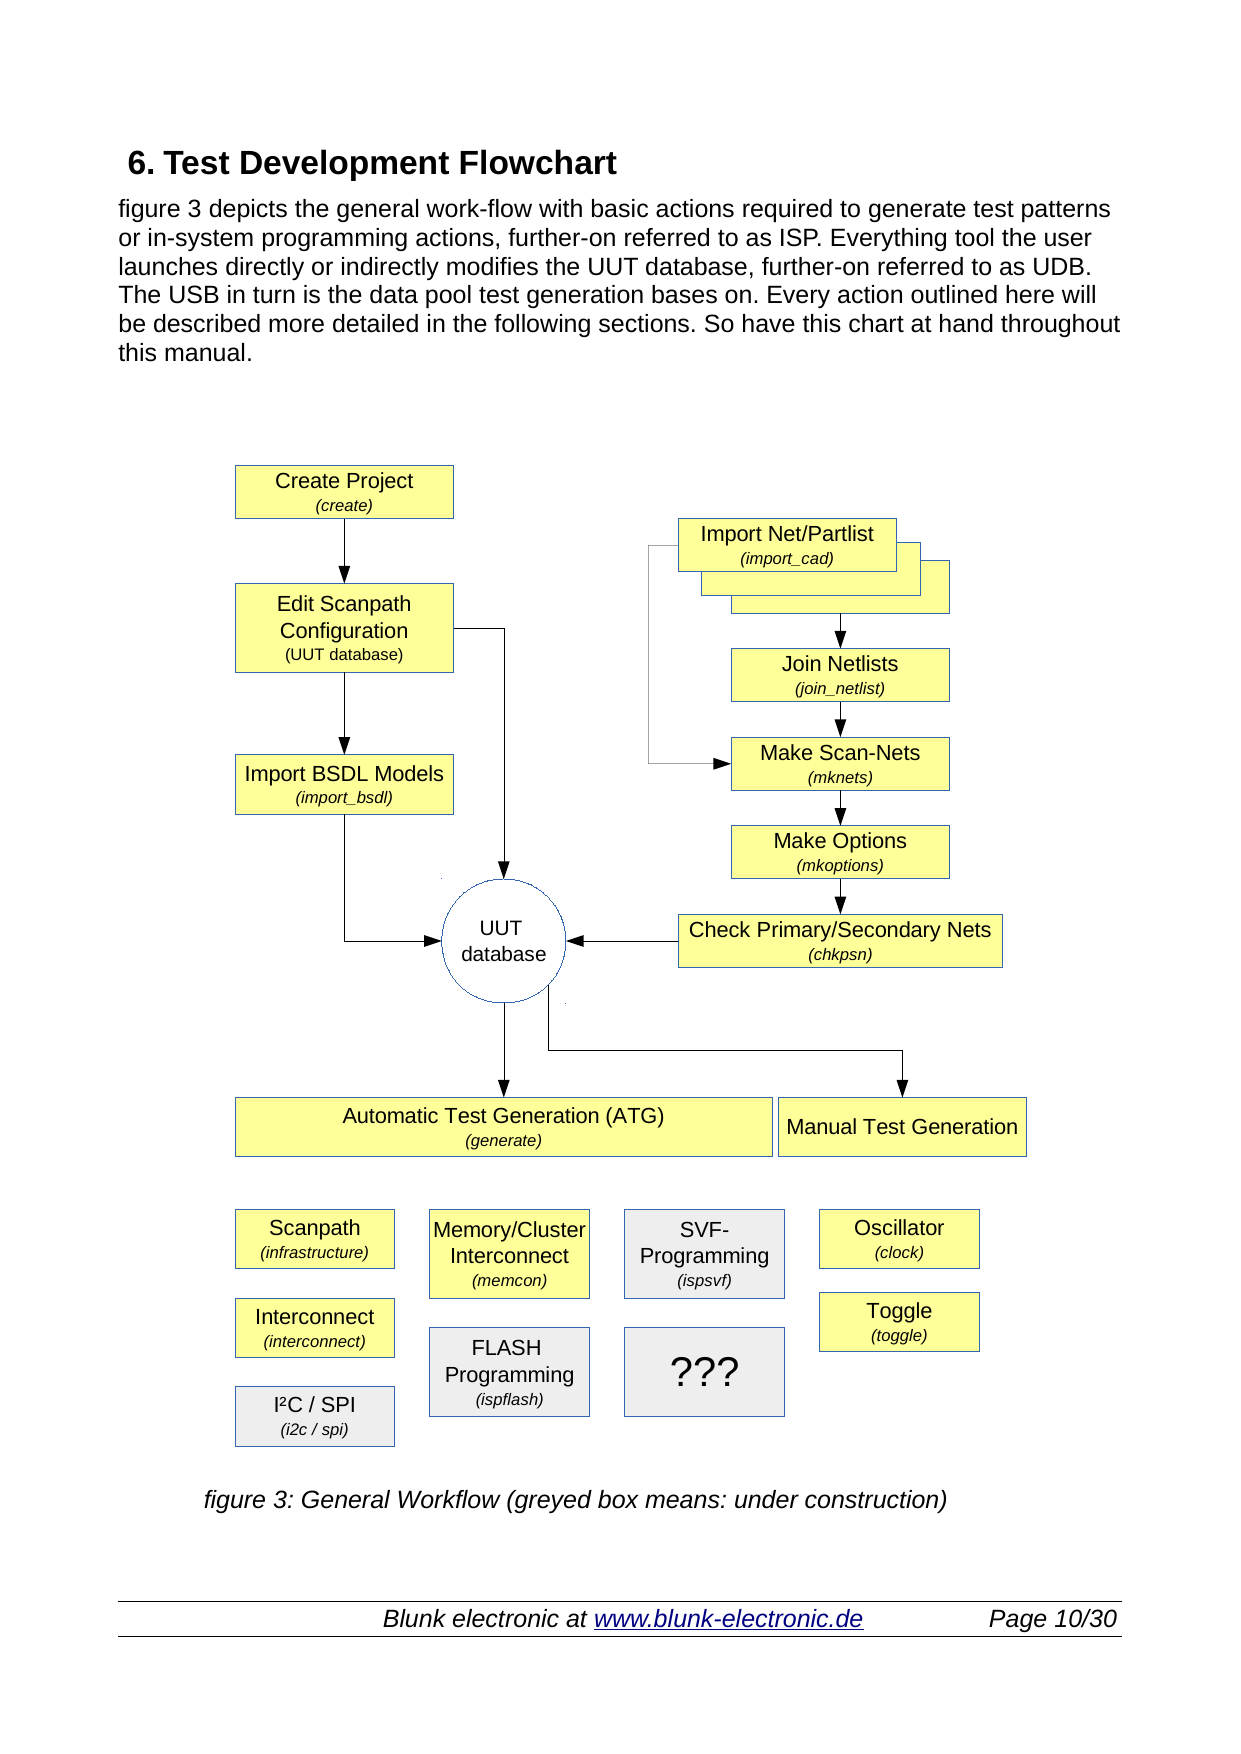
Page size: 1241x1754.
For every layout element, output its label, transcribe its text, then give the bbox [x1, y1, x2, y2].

text figure 3: General Workflow (greyed box means: under construction) [203, 434, 1037, 1514]
subtitle Test Development Flowchart [118, 143, 1122, 182]
text figure 3 depicts the general work-flow with basic actions required to generate test patterns or in-system programming actions, further-on referred to as ISP. Everything tool the user launches directly or indirectly modifies the UUT database, further-on referred to as UDB. The USB in turn is the data pool test generation bases on. Every action outlined here will be described more detailed in the following sections. So have this chart at hand throughout this manual. [118, 194, 1122, 367]
